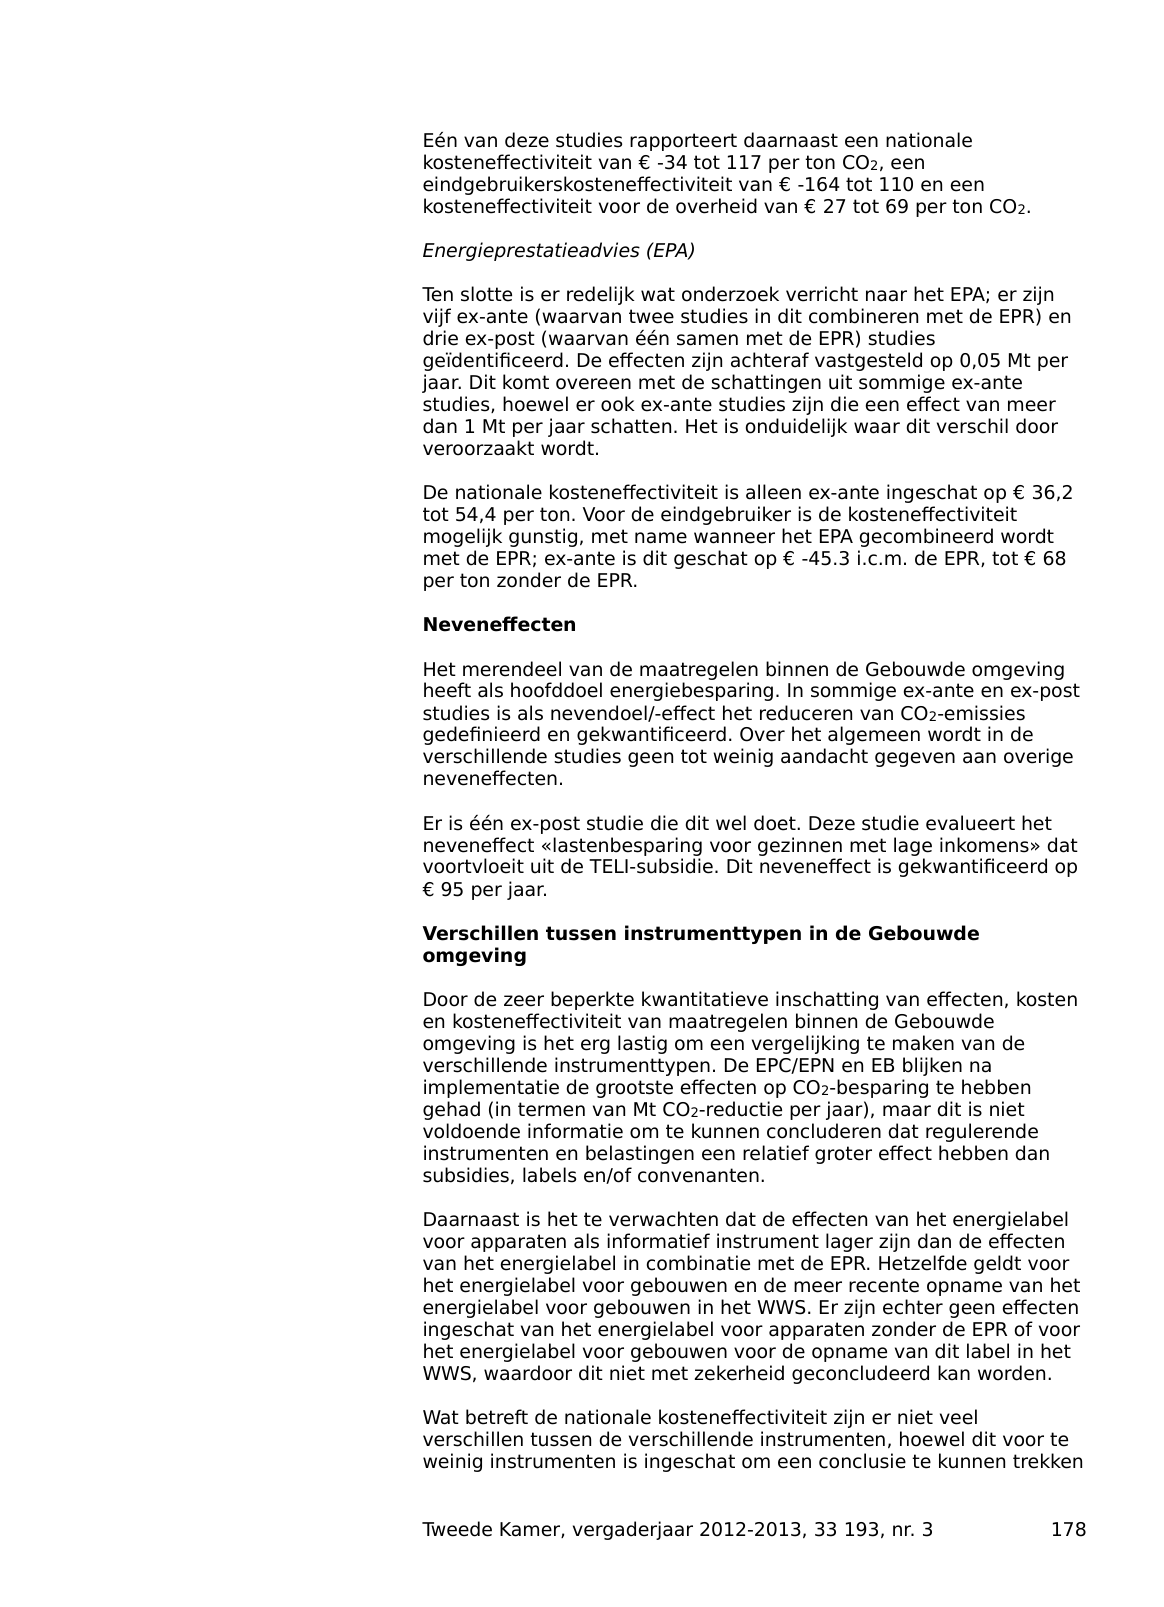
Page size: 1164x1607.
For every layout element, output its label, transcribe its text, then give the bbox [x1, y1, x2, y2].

text De nationale kosteneffectiviteit is alleen ex-ante ingeschat op € 36,2 tot 54,4 per ton. Voor de eindgebruiker is de kosteneffectiviteit mogelijk gunstig, met name wanneer het EPA gecombineerd wordt met de EPR; ex-ante is dit geschat op € -45.3 i.c.m. de EPR, tot € 68 per ton zonder de EPR. [422, 482, 1087, 592]
text Eén van deze studies rapporteert daarnaast een nationale kosteneffectiviteit van € -34 tot 117 per ton CO2, een eindgebruikerskosteneffectiviteit van € -164 tot 110 en een kosteneffectiviteit voor de overheid van € 27 tot 69 per ton CO2. [422, 130, 1087, 218]
text Door de zeer beperkte kwantitatieve inschatting van effecten, kosten en kosteneffectiviteit van maatregelen binnen de Gebouwde omgeving is het erg lastig om een vergelijking te maken van de verschillende instrumenttypen. De EPC/EPN en EB blijken na implementatie de grootste effecten op CO2-besparing te hebben gehad (in termen van Mt CO2-reductie per jaar), maar dit is niet voldoende informatie om te kunnen concluderen dat regulerende instrumenten en belastingen een relatief groter effect hebben dan subsidies, labels en/of convenanten. [422, 989, 1087, 1187]
text Wat betreft de nationale kosteneffectiviteit zijn er niet veel verschillen tussen de verschillende instrumenten, hoewel dit voor te weinig instrumenten is ingeschat om een conclusie te kunnen trekken [422, 1407, 1087, 1473]
subtitle Verschillen tussen instrumenttypen in de Gebouwde omgeving [422, 923, 1087, 967]
text Er is één ex-post studie die dit wel doet. Deze studie evalueert het neveneffect «lastenbesparing voor gezinnen met lage inkomens» dat voortvloeit uit de TELI-subsidie. Dit neveneffect is gekwantificeerd op € 95 per jaar. [422, 812, 1087, 900]
text Daarnaast is het te verwachten dat de effecten van het energielabel voor apparaten als informatief instrument lager zijn dan de effecten van het energielabel in combinatie met de EPR. Hetzelfde geldt voor het energielabel voor gebouwen en de meer recente opname van het energielabel voor gebouwen in het WWS. Er zijn echter geen effecten ingeschat van het energielabel voor apparaten zonder de EPR of voor het energielabel voor gebouwen voor de opname van dit label in het WWS, waardoor dit niet met zekerheid geconcludeerd kan worden. [422, 1209, 1087, 1384]
subtitle Neveneffecten [422, 614, 1087, 636]
text Het merendeel van de maatregelen binnen de Gebouwde omgeving heeft als hoofddoel energiebesparing. In sommige ex-ante en ex-post studies is als nevendoel/-effect het reduceren van CO2-emissies gedefinieerd en gekwantificeerd. Over het algemeen wordt in de verschillende studies geen tot weinig aandacht gegeven aan overige neveneffecten. [422, 658, 1087, 790]
text Ten slotte is er redelijk wat onderzoek verricht naar het EPA; er zijn vijf ex-ante (waarvan twee studies in dit combineren met de EPR) en drie ex-post (waarvan één samen met de EPR) studies geïdentificeerd. De effecten zijn achteraf vastgesteld op 0,05 Mt per jaar. Dit komt overeen met de schattingen uit sommige ex-ante studies, hoewel er ook ex-ante studies zijn die een effect van meer dan 1 Mt per jaar schatten. Het is onduidelijk waar dit verschil door veroorzaakt wordt. [422, 284, 1087, 460]
subtitle Energieprestatieadvies (EPA) [422, 240, 1087, 262]
